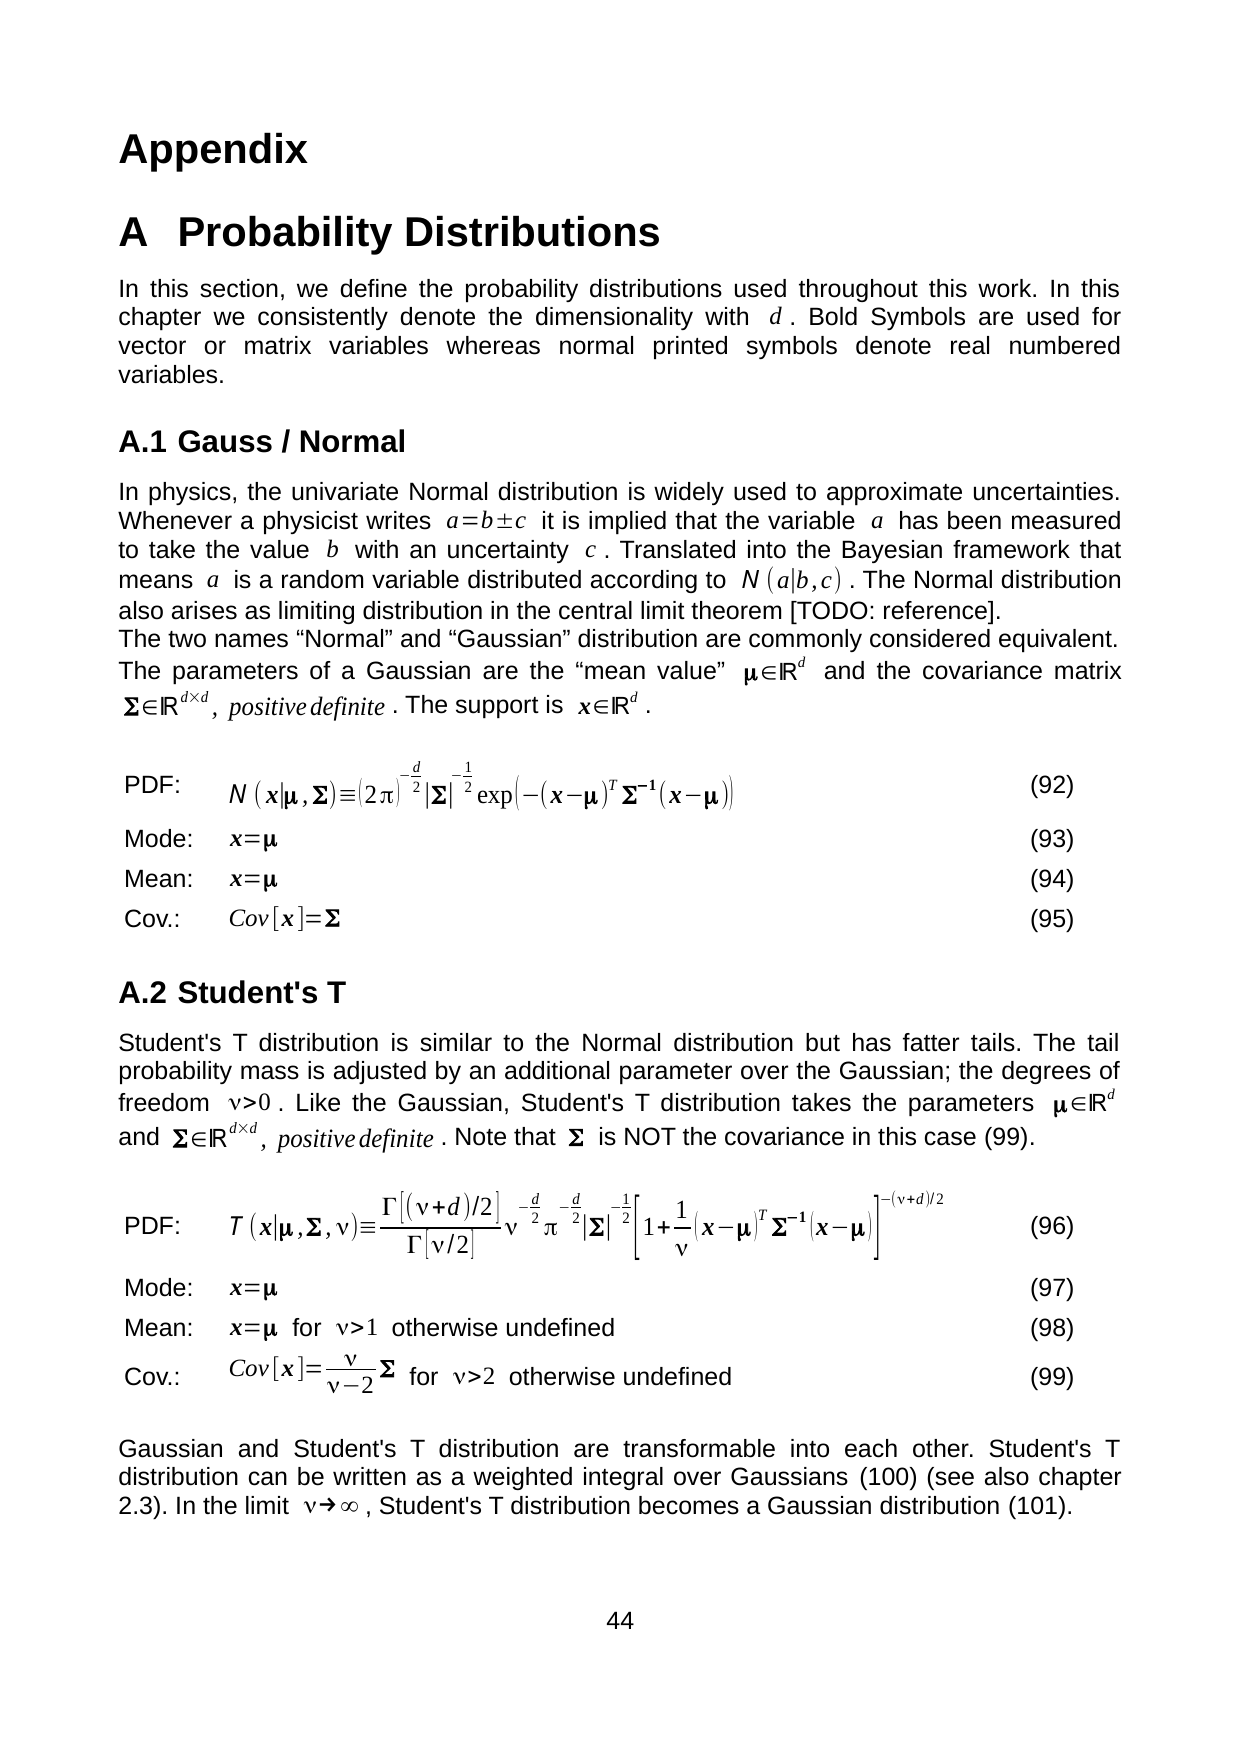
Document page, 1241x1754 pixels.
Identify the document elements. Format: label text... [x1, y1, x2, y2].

text In physics, the univariate Normal distribution is widely used to approximate uncertainties. Whenever a physicist writes it is implied that the variable has been measured to take the value with an uncertainty . Translated into the Bayesian framework that means is a random variable distributed according to . The Normal distribution also arises as limiting distribution in the central limit theorem [TODO: reference]. [118, 477, 1122, 624]
text The parameters of a Gaussian are the “mean value” and the covariance matrix . The support is . [118, 653, 1122, 723]
table_cell Mode: [118, 818, 217, 858]
table_cell [217, 899, 1024, 939]
table_header [217, 1184, 1024, 1267]
table_cell Cov.: [118, 1348, 217, 1405]
table_cell for otherwise undefined [217, 1348, 1024, 1405]
table_cell (93) [1024, 818, 1123, 858]
table_cell Mean: [118, 1308, 217, 1348]
table_cell (95) [1024, 899, 1123, 939]
table_header PDF: [118, 1184, 217, 1267]
text In this section, we define the probability distributions used throughout this work. In this chapter we consistently denote the dimensionality with . Bold Symbols are used for vector or matrix variables whereas normal printed symbols denote real numbered variables. [118, 273, 1122, 388]
title Gauss / Normal [118, 423, 1122, 459]
table_cell [217, 859, 1024, 899]
text Gaussian and Student's T distribution are transformable into each other. Student's T distribution can be written as a weighted integral over Gaussians (100) (see also chapter 2.3). In the limit , Student's T distribution becomes a Gaussian distribution (101). [118, 1434, 1122, 1520]
table_header (96) [1024, 1184, 1123, 1267]
table_cell Mode: [118, 1267, 217, 1307]
table_header (92) [1024, 752, 1123, 818]
text Student's T distribution is similar to the Normal distribution but has fatter tails. The tail probability mass is adjusted by an additional parameter over the Gaussian; the degrees of freedom . Like the Gaussian, Student's T distribution takes the parameters and . Note that is NOT the covariance in this case (99). [118, 1028, 1122, 1155]
table_cell (94) [1024, 859, 1123, 899]
table_cell (99) [1024, 1348, 1123, 1405]
table_cell [217, 818, 1024, 858]
text The two names “Normal” and “Gaussian” distribution are commonly considered equivalent. [118, 624, 1122, 653]
table_cell for otherwise undefined [217, 1308, 1024, 1348]
title Probability Distributions [118, 208, 1122, 256]
table_cell Mean: [118, 859, 217, 899]
table_header PDF: [118, 752, 217, 818]
table_cell [217, 1267, 1024, 1307]
title Student's T [118, 974, 1122, 1009]
table_cell (97) [1024, 1267, 1123, 1307]
table_header [217, 752, 1024, 818]
table_cell Cov.: [118, 899, 217, 939]
table_cell (98) [1024, 1308, 1123, 1348]
